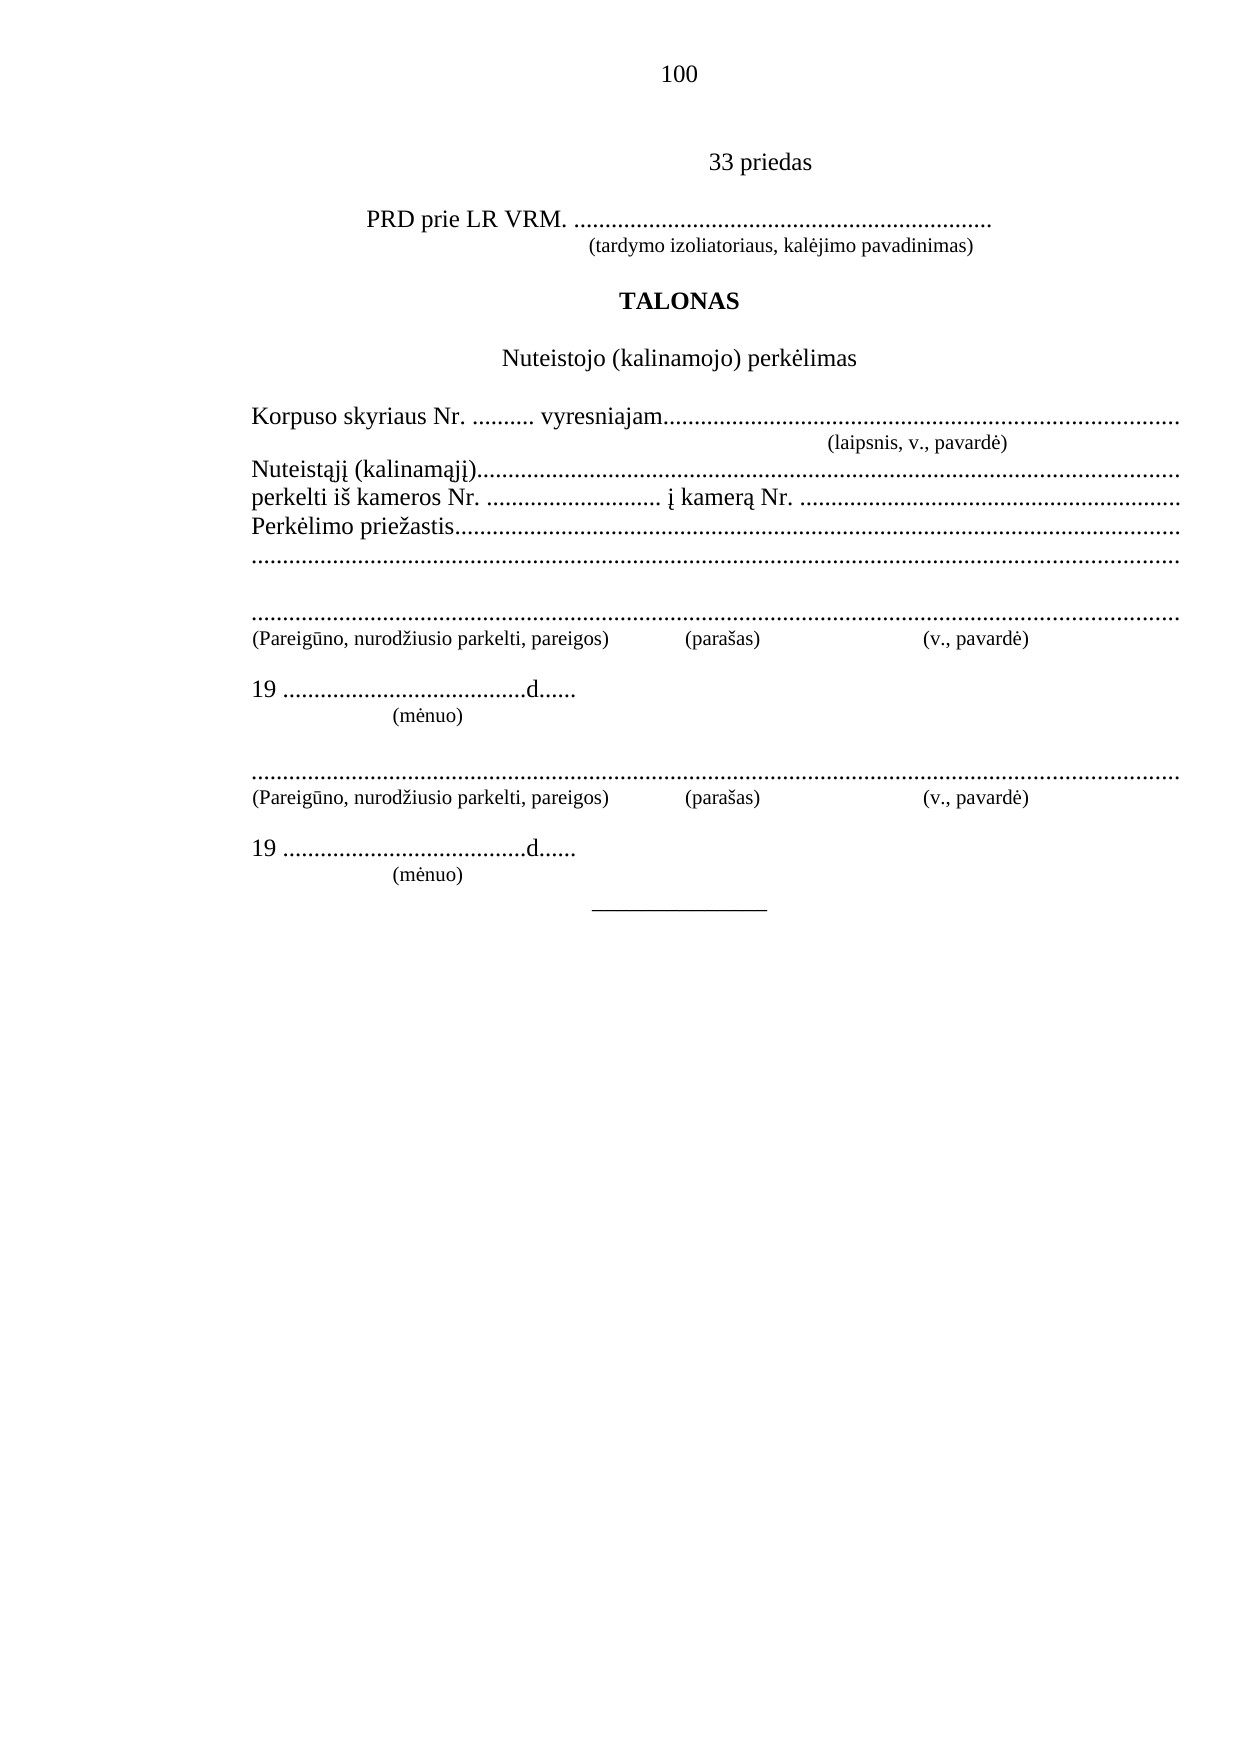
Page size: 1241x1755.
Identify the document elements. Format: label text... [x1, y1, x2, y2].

text PRD prie LR VRM. ................................................................... [177, 204, 1181, 233]
text Nuteistojo (kalinamojo) perkėlimas [177, 343, 1181, 372]
text 33 priedas [177, 147, 1181, 176]
text perkelti iš kameros Nr. ............................ į kamerą Nr. [177, 482, 1181, 511]
text Perkėlimo priežastis [177, 511, 1181, 540]
text (mėnuo) [177, 862, 1181, 886]
text 19 .......................................d...... [177, 674, 1181, 703]
text (laipsnis, v., pavardė) [177, 430, 1181, 454]
text (mėnuo) [177, 703, 1181, 727]
text (tardymo izoliatoriaus, kalėjimo pavadinimas) [177, 233, 1181, 257]
text Korpuso skyriaus Nr. .......... vyresniajam [177, 401, 1181, 430]
text ______________ [177, 886, 1181, 914]
text TALONAS [177, 286, 1181, 315]
text (Pareigūno, nurodžiusio parkelti, pareigos) (parašas) (v., pavardė) [177, 626, 1181, 650]
text 19 .......................................d...... [177, 833, 1181, 862]
text Nuteistąjį (kalinamąjį) [177, 454, 1181, 482]
text (Pareigūno, nurodžiusio parkelti, pareigos) (parašas) (v., pavardė) [177, 785, 1181, 809]
